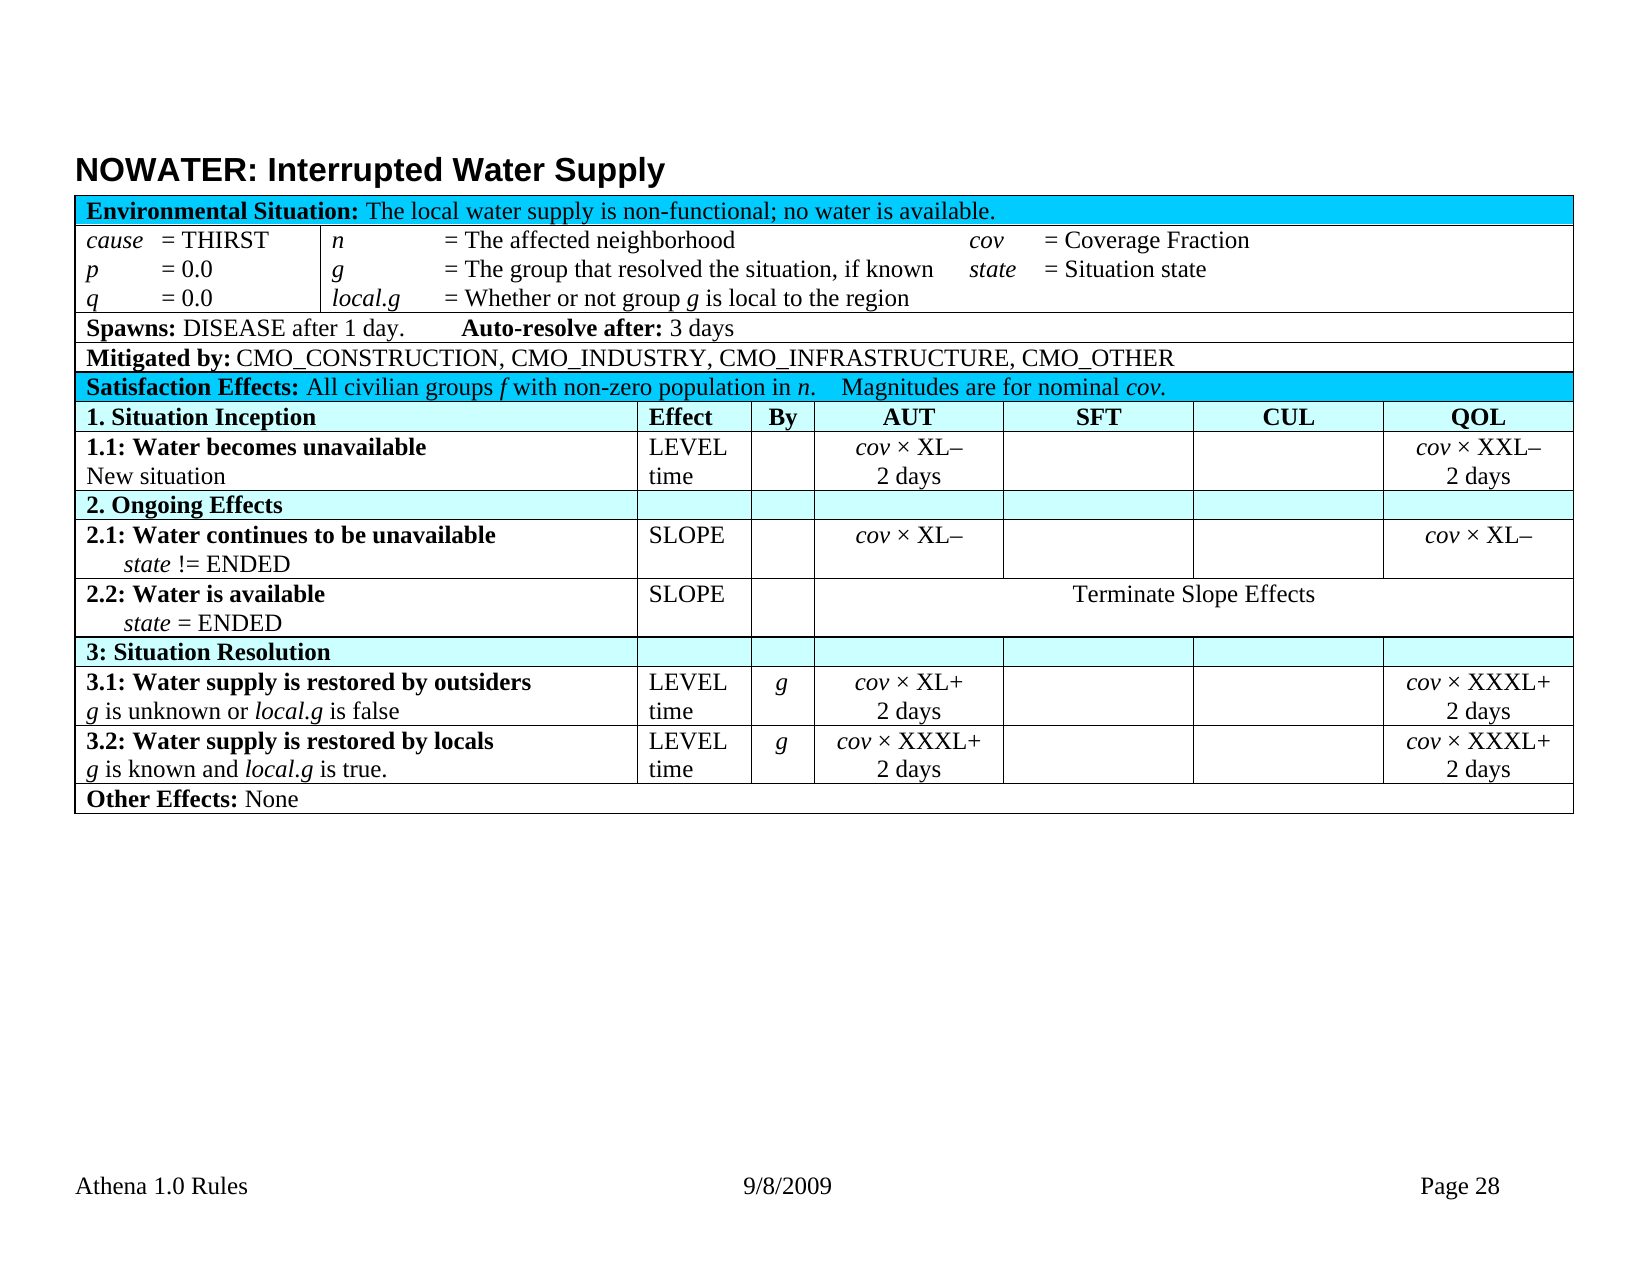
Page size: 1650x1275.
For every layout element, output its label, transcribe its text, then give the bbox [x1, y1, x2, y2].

table_cell [752, 638, 814, 666]
table_cell Terminate Slope Effects [815, 579, 1573, 636]
table_cell cov × XXXL+ 2 days [1384, 667, 1573, 725]
table_cell [1384, 638, 1573, 666]
table_cell [752, 432, 814, 489]
table_header Environmental Situation: The local water supply is non-functional; no water is available. [76, 196, 1573, 224]
table_cell [1194, 667, 1383, 725]
table_cell LEVEL time [638, 726, 751, 783]
table_cell SFT [1004, 402, 1193, 431]
table_cell 2. Ongoing Effects [76, 491, 637, 519]
table_cell [638, 491, 751, 519]
table_cell [1384, 491, 1573, 519]
table_cell [1004, 432, 1193, 489]
table_cell [1194, 491, 1383, 519]
table_cell cov × XL– [1384, 520, 1573, 578]
table_cell cov × XXL– 2 days [1384, 432, 1573, 489]
table_cell [1004, 667, 1193, 725]
table_cell 1.1: Water becomes unavailable New situation [76, 432, 637, 489]
table_cell AUT [815, 402, 1003, 431]
table_cell 3.1: Water supply is restored by outsiders g is unknown or local.g is false [76, 667, 637, 725]
table_cell Satisfaction Effects: All civilian groups f with non-zero population in n. Magnitudes are for nominal cov. [76, 373, 1573, 401]
table_cell cov × XL– 2 days [815, 432, 1003, 489]
table_cell [1194, 432, 1383, 489]
table_cell [1194, 726, 1383, 783]
table_cell g [752, 726, 814, 783]
table_cell [752, 520, 814, 578]
table_cell Effect [638, 402, 751, 431]
table_cell 2.1: Water continues to be unavailable state != ENDED [76, 520, 637, 578]
table_cell Mitigated by: CMO_CONSTRUCTION, CMO_INDUSTRY, CMO_INFRASTRUCTURE, CMO_OTHER [76, 343, 1573, 371]
table_cell [752, 579, 814, 636]
table_cell [1194, 520, 1383, 578]
table_cell n = The affected neighborhood cov = Coverage Fraction g = The group that resolved the situation, if known state = Situation state local.g = Whether or not group g is local to the region [321, 226, 1573, 312]
table_cell [815, 491, 1003, 519]
table_cell cov × XL– [815, 520, 1003, 578]
text NOWATER: Interrupted Water Supply [75, 150, 1575, 188]
table_cell cause = THIRST p = 0.0 q = 0.0 [76, 226, 320, 312]
table_cell 3.2: Water supply is restored by locals g is known and local.g is true. [76, 726, 637, 783]
table_cell [815, 638, 1003, 666]
table_cell [752, 491, 814, 519]
table_cell Other Effects: None [76, 784, 1573, 813]
table_cell By [752, 402, 814, 431]
table_cell Spawns: DISEASE after 1 day. Auto-resolve after: 3 days [76, 313, 1573, 342]
table_cell [1004, 520, 1193, 578]
table_cell [1194, 638, 1383, 666]
table_cell LEVEL time [638, 432, 751, 489]
table_cell 1. Situation Inception [76, 402, 637, 431]
table_cell 2.2: Water is available state = ENDED [76, 579, 637, 636]
table_cell SLOPE [638, 520, 751, 578]
table_cell [638, 638, 751, 666]
table_cell cov × XXXL+ 2 days [1384, 726, 1573, 783]
table_cell cov × XL+ 2 days [815, 667, 1003, 725]
table_cell [1004, 491, 1193, 519]
table_cell [1004, 726, 1193, 783]
table_cell LEVEL time [638, 667, 751, 725]
table_cell [1004, 638, 1193, 666]
table_cell CUL [1194, 402, 1383, 431]
table_cell cov × XXXL+ 2 days [815, 726, 1003, 783]
table_cell SLOPE [638, 579, 751, 636]
table_cell g [752, 667, 814, 725]
table_cell 3: Situation Resolution [76, 638, 637, 666]
table_cell QOL [1384, 402, 1573, 431]
